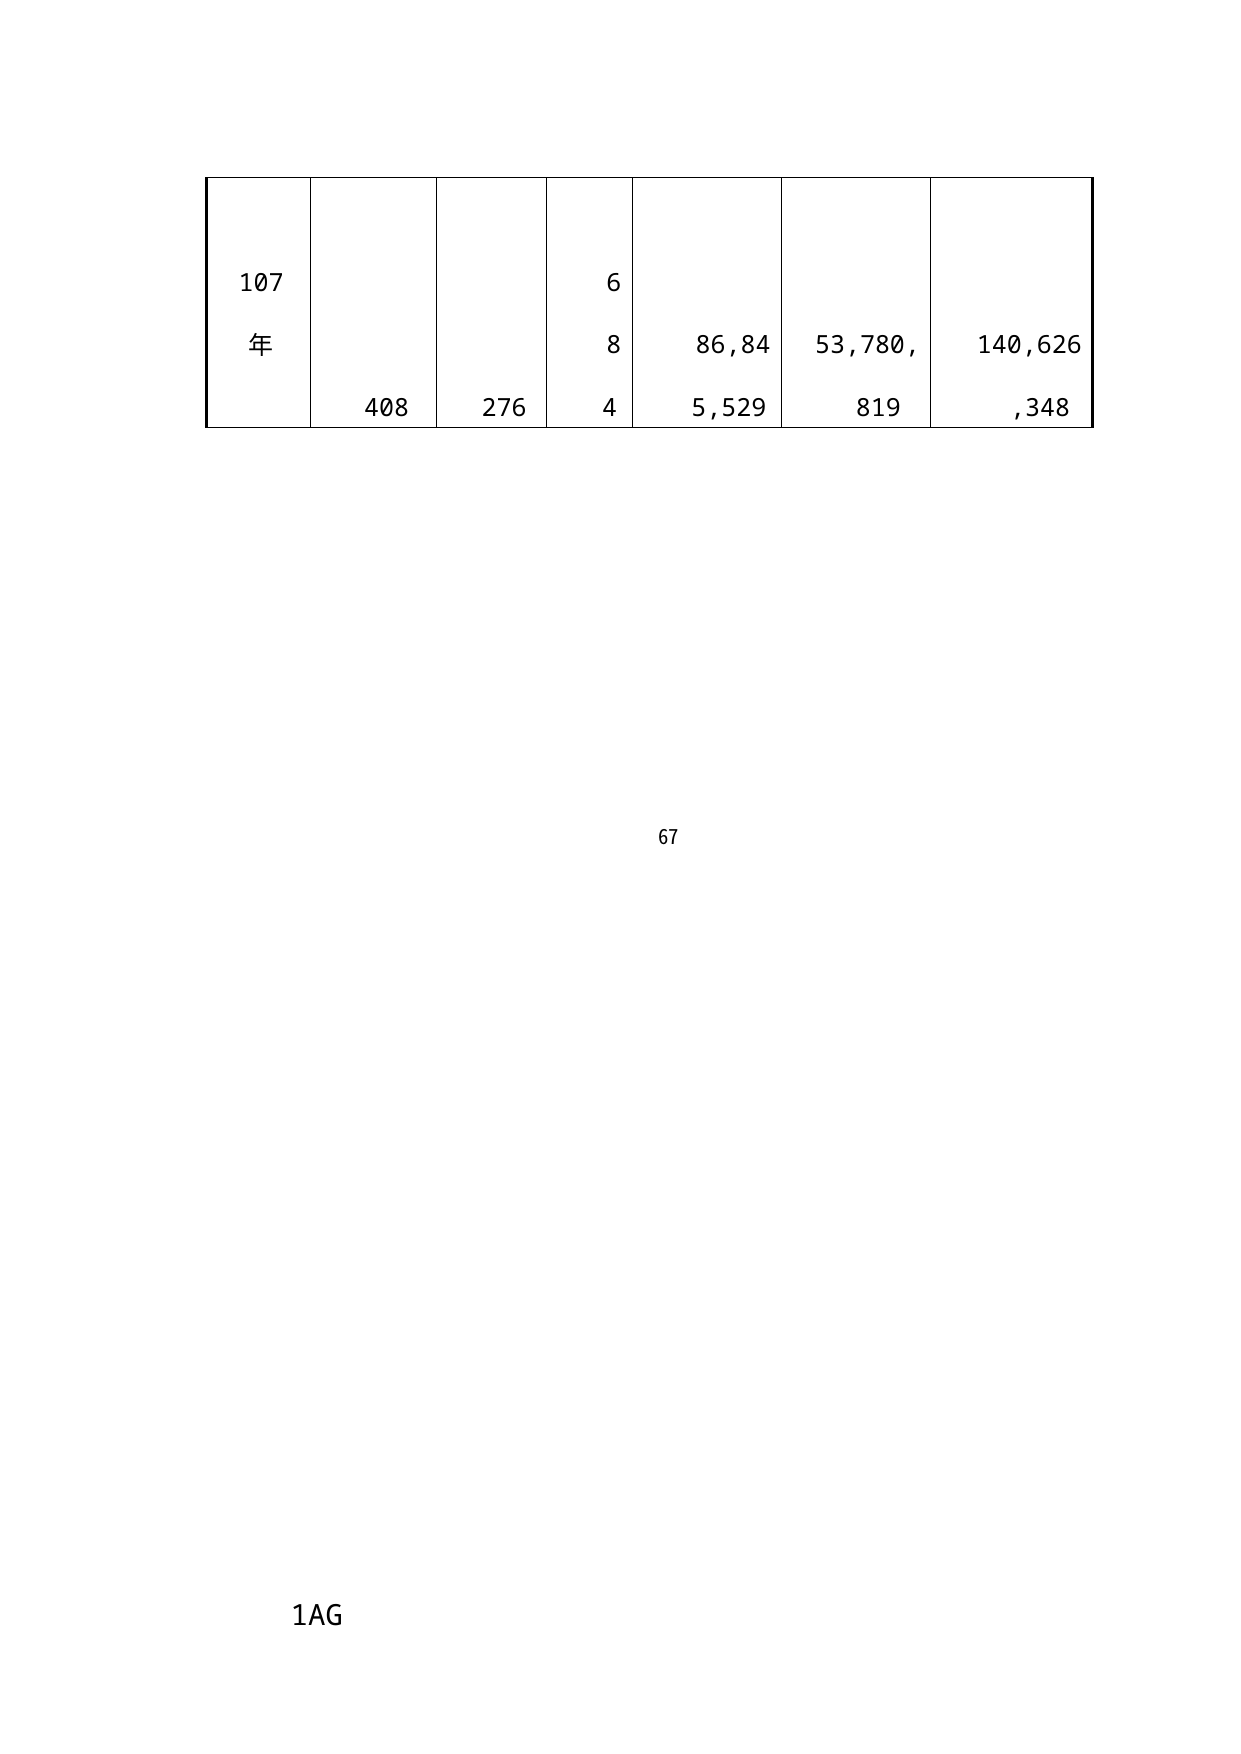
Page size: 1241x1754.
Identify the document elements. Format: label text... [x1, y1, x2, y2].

table_cell 86,845,529 [633, 178, 781, 427]
table_cell 684 [547, 178, 632, 427]
table_cell 53,780,819 [782, 178, 930, 427]
table_cell 276 [437, 178, 546, 427]
table_cell 107年 [208, 178, 310, 427]
table_cell 408 [311, 178, 436, 427]
table_cell 140,626,348 [931, 178, 1091, 427]
